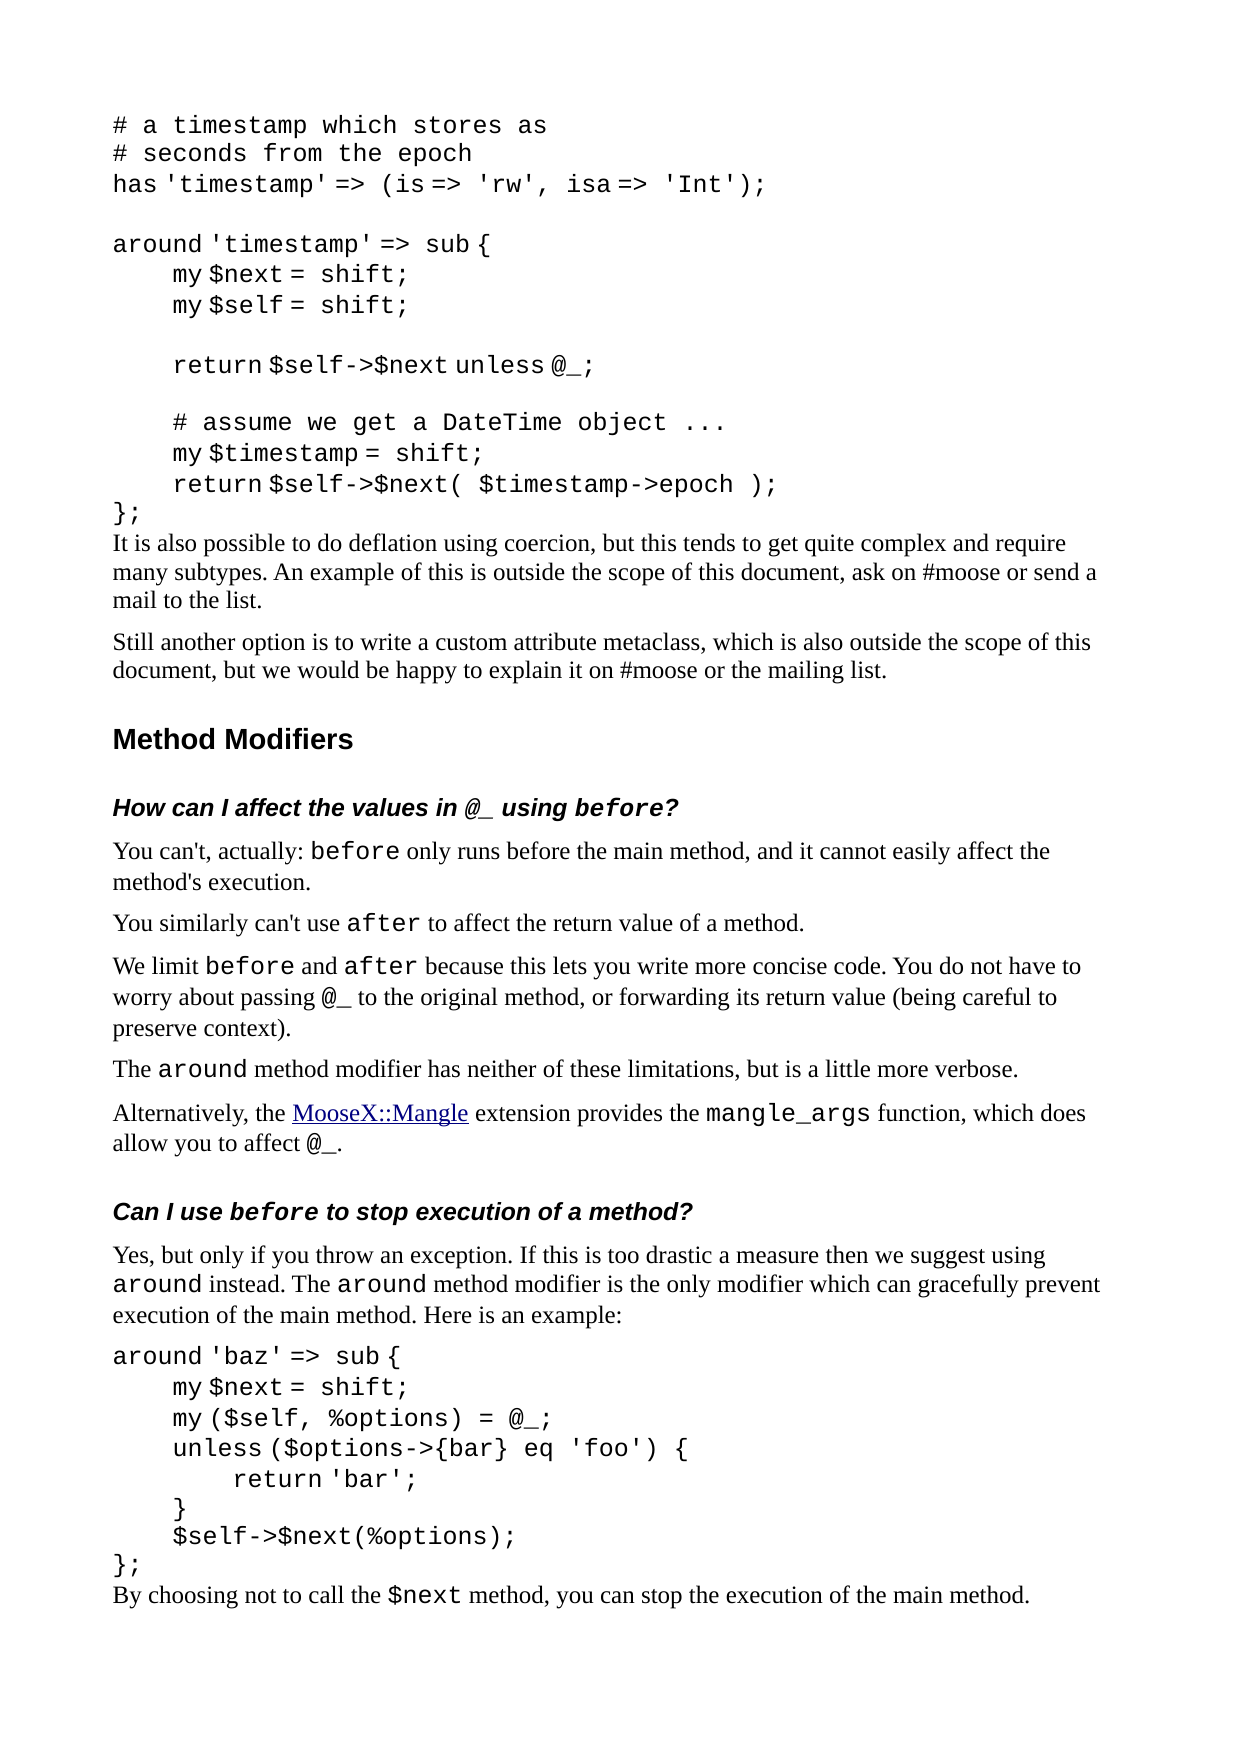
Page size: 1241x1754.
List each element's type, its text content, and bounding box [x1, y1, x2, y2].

subtitle Can I use before to stop execution of a method? [112, 1197, 1128, 1228]
text We limit before and after because this lets you write more concise code. You do not have to worry about passing @_ to the original method, or forwarding its return value (being careful to preserve context). [112, 951, 1128, 1042]
text Still another option is to write a custom attribute metaclass, which is also outside the scope of this document, but we would be happy to explain it on #moose or the mailing list. [112, 627, 1128, 684]
text It is also possible to do deflation using coercion, but this tends to get quite complex and require many subtypes. An example of this is outside the scope of this document, ask on #moose or send a mail to the list. [112, 528, 1128, 614]
text By choosing not to call the $next method, you can stop the execution of the main method. [112, 1580, 1128, 1611]
text Yes, but only if you throw an exception. If this is too drastic a measure then we suggest using around instead. The around method modifier is the only modifier which can gracefully prevent execution of the main method. Here is an example: [112, 1240, 1128, 1328]
text You similarly can't use after to affect the return value of a method. [112, 908, 1128, 939]
text You can't, actually: before only runs before the main method, and it cannot easily affect the method's execution. [112, 836, 1128, 896]
text The around method modifier has neither of these limitations, but is a little more verbose. [112, 1054, 1128, 1085]
subtitle How can I affect the values in @_ using before? [112, 793, 1128, 823]
table_header # a timestamp which stores as # seconds from the epoch has 'timestamp' => (is => 'rw', isa => 'Int'); around 'timestamp' => sub { my $next = shift; my $self = shift; return $self->$next unless @_; # assume we get a DateTime object ... my $timestamp = shift; return $self->$next( $timestamp->epoch ); }; [113, 113, 789, 528]
text Alternatively, the MooseX::Mangle extension provides the mangle_args function, which does allow you to affect @_. [112, 1098, 1128, 1159]
subtitle Method Modifiers [112, 722, 1128, 755]
table_header around 'baz' => sub { my $next = shift; my ($self, %options) = @_; unless ($options->{bar} eq 'foo') { return 'bar'; } $self->$next(%options); }; [113, 1341, 699, 1580]
